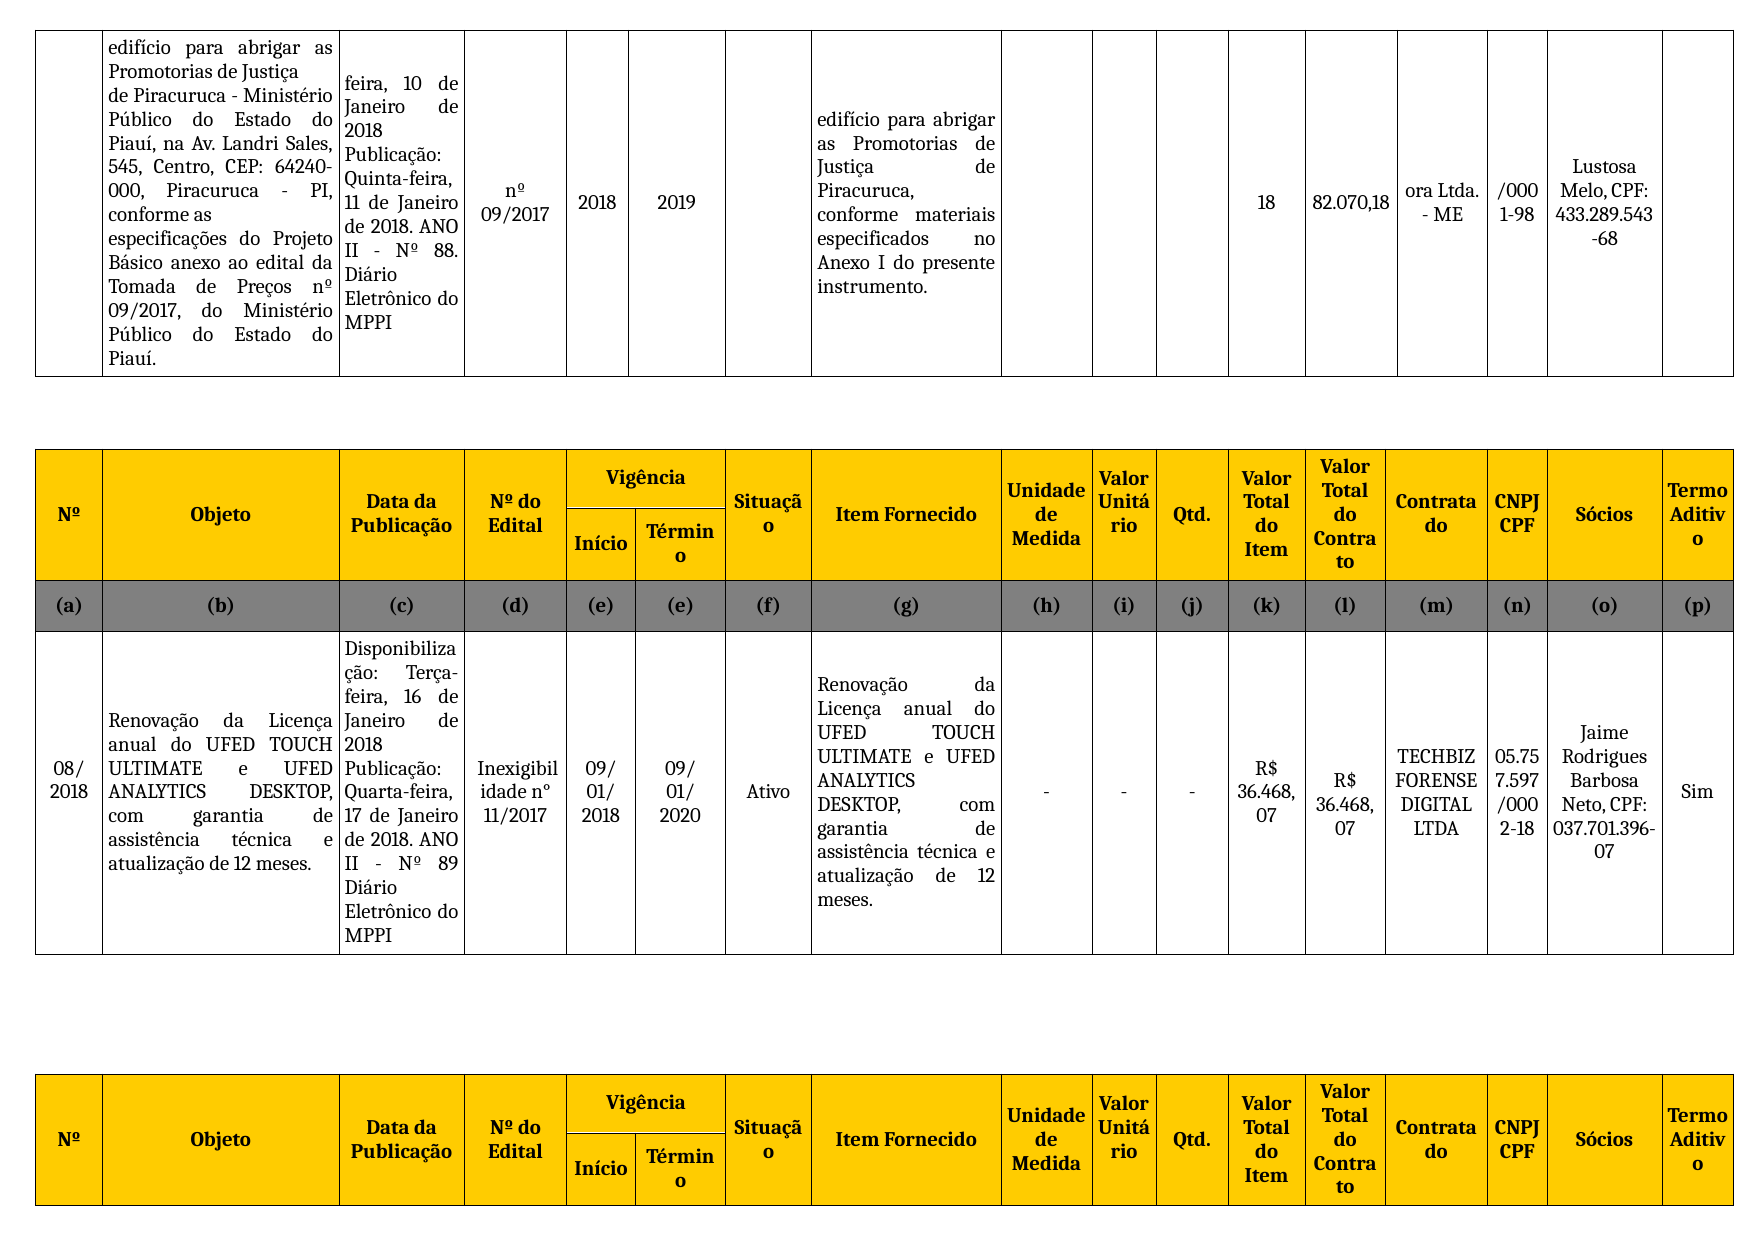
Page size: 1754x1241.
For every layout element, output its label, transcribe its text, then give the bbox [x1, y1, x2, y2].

table_header Nº do Edital [465, 450, 566, 580]
table_cell Renovação da Licença anual do UFED TOUCH ULTIMATE e UFED ANALYTICS DESKTOP, com garantia de assistência técnica e atualização de 12 meses. [812, 632, 1001, 954]
table_cell Renovação da Licença anual do UFED TOUCH ULTIMATE e UFED ANALYTICS DESKTOP, com garantia de assistência técnica e atualização de 12 meses. [103, 632, 339, 954]
table_cell Término [636, 509, 725, 580]
table_cell 08/ 2018 [36, 632, 102, 954]
table_cell ora Ltda. - ME [1398, 31, 1487, 376]
table_cell - [1093, 632, 1156, 954]
table_header Valor Total do Contrato [1306, 450, 1385, 580]
table_header Situação [726, 450, 811, 580]
table_header Nº [36, 1075, 102, 1205]
table_header Nº [36, 450, 102, 580]
table_header Item Fornecido [812, 1075, 1001, 1205]
table_header Situação [726, 1075, 811, 1205]
table_cell - [1002, 632, 1092, 954]
table_cell (c) [340, 581, 464, 631]
table_header Item Fornecido [812, 450, 1001, 580]
table_header CNPJ CPF [1488, 450, 1547, 580]
table_cell R$ 36.468,07 [1306, 632, 1385, 954]
table_header CNPJ CPF [1488, 1075, 1547, 1205]
table_header Objeto [103, 450, 339, 580]
table_cell Ativo [726, 632, 811, 954]
table_cell 09/ 01/ 2018 [567, 632, 635, 954]
table_cell (d) [465, 581, 566, 631]
table_header Valor Total do Item [1229, 1075, 1305, 1205]
table_cell Lustosa Melo, CPF: 433.289.543-68 [1548, 31, 1662, 376]
table_header Contratado [1386, 450, 1487, 580]
table_cell - [1002, 31, 1092, 376]
table_cell (o) [1548, 581, 1662, 631]
table_header Vigência [567, 450, 725, 507]
table_cell Disponibilização: Terça-feira, 16 de Janeiro de 2018 Publicação: Quarta-feira, 17 de Janeiro de 2018. ANO II - Nº 89 Diário Eletrônico do MPPI [340, 632, 464, 954]
table_cell [1663, 31, 1733, 376]
table_cell nº 09/2017 [465, 31, 566, 376]
table_cell R$ 36.468,07 [1229, 632, 1305, 954]
table_cell (l) [1306, 581, 1385, 631]
table_header Nº do Edital [465, 1075, 566, 1205]
table_header Contratado [1386, 1075, 1487, 1205]
table_cell (k) [1229, 581, 1305, 631]
table_header Objeto [103, 1075, 339, 1205]
table_cell (b) [103, 581, 339, 631]
table_cell (j) [1157, 581, 1228, 631]
table_cell edifício para abrigar as Promotorias de Justiça de Piracuruca, conforme materiais especificados no Anexo I do presente instrumento. [812, 31, 1001, 376]
table_header Sócios [1548, 450, 1662, 580]
table_header Data da Publicação [340, 450, 464, 580]
table_header Valor Total do Contrato [1306, 1075, 1385, 1205]
table_header Valor Unitário [1093, 450, 1156, 580]
table_cell (h) [1002, 581, 1092, 631]
table_cell (a) [36, 581, 102, 631]
table_cell Jaime Rodrigues Barbosa Neto, CPF: 037.701.396-07 [1548, 632, 1662, 954]
table_header Valor Unitário [1093, 1075, 1156, 1205]
table_header Vigência [567, 1075, 725, 1132]
table_header Unidade de Medida [1002, 450, 1092, 580]
table_header Unidade de Medida [1002, 1075, 1092, 1205]
table_cell - [1157, 632, 1228, 954]
table_cell 18 [1229, 31, 1305, 376]
table_cell [726, 31, 811, 376]
table_cell Início [567, 1134, 635, 1205]
table_cell (g) [812, 581, 1001, 631]
table_cell 2018 [567, 31, 628, 376]
table_cell edifício para abrigar as Promotorias de Justiça de Piracuruca - Ministério Público do Estado do Piauí, na Av. Landri Sales, 545, Centro, CEP: 64240-000, Piracuruca - PI, conforme as especificações do Projeto Básico anexo ao edital da Tomada de Preços nº 09/2017, do Ministério Público do Estado do Piauí. [103, 31, 339, 376]
table_cell (i) [1093, 581, 1156, 631]
table_cell feira, 10 de Janeiro de 2018 Publicação: Quinta-feira, 11 de Janeiro de 2018. ANO II - Nº 88. Diário Eletrônico do MPPI [340, 31, 464, 376]
table_cell 82.070,18 [1306, 31, 1397, 376]
table_header Termo Aditivo [1663, 1075, 1733, 1205]
table_cell (e) [636, 581, 725, 631]
table_cell - [1157, 31, 1228, 376]
table_cell (e) [567, 581, 635, 631]
table_cell (m) [1386, 581, 1487, 631]
table_cell 2019 [629, 31, 725, 376]
table_cell (f) [726, 581, 811, 631]
table_header Qtd. [1157, 1075, 1228, 1205]
table_cell Início [567, 509, 635, 580]
table_cell (p) [1663, 581, 1733, 631]
table_cell Término [636, 1134, 725, 1205]
table_header Sócios [1548, 1075, 1662, 1205]
table_header Data da Publicação [340, 1075, 464, 1205]
table_cell - [1093, 31, 1156, 376]
table_header Qtd. [1157, 450, 1228, 580]
table_cell 05.757.597/0002-18 [1488, 632, 1547, 954]
table_cell [36, 31, 102, 376]
table_cell Inexigibilidade n° 11/2017 [465, 632, 566, 954]
table_cell /0001-98 [1488, 31, 1547, 376]
table_cell (n) [1488, 581, 1547, 631]
table_cell TECHBIZ FORENSE DIGITAL LTDA [1386, 632, 1487, 954]
table_header Termo Aditivo [1663, 450, 1733, 580]
table_cell 09/ 01/ 2020 [636, 632, 725, 954]
table_cell Sim [1663, 632, 1733, 954]
table_header Valor Total do Item [1229, 450, 1305, 580]
